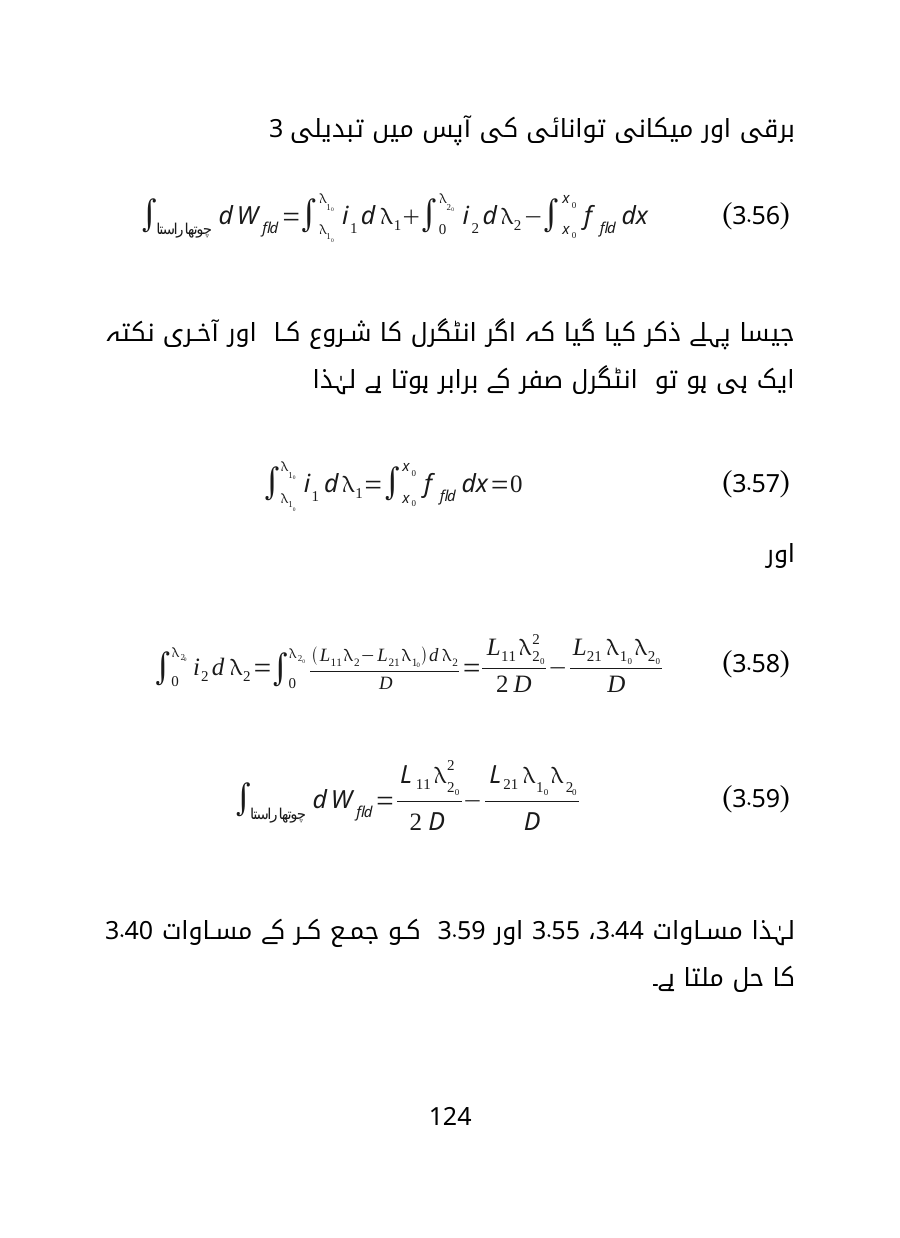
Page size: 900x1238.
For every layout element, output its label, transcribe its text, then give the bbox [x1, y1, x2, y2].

text جیسا پہلے ذکر کیا گیا کہ اگر انٹگرل کا شروع کا اور آخری نکتہ ایک ہی ہو تو انٹگرل صفر کے برابر ہوتا ہے لہٰذا [105, 309, 795, 404]
text اور [105, 531, 795, 578]
table_header [105, 751, 699, 860]
table_header (3.56) [673, 183, 795, 263]
table_header [105, 625, 702, 717]
table_header (3.59) [699, 751, 795, 860]
table_header [105, 451, 671, 531]
table_header (3.58) [702, 625, 795, 717]
table_header (3.57) [671, 451, 795, 531]
table_header [105, 183, 672, 263]
text لہٰذا مساوات 3.44، 3.55 اور 3.59 کو جمع کر کے مساوات 3.40 کا حل ملتا ہے۔ [105, 907, 795, 1002]
